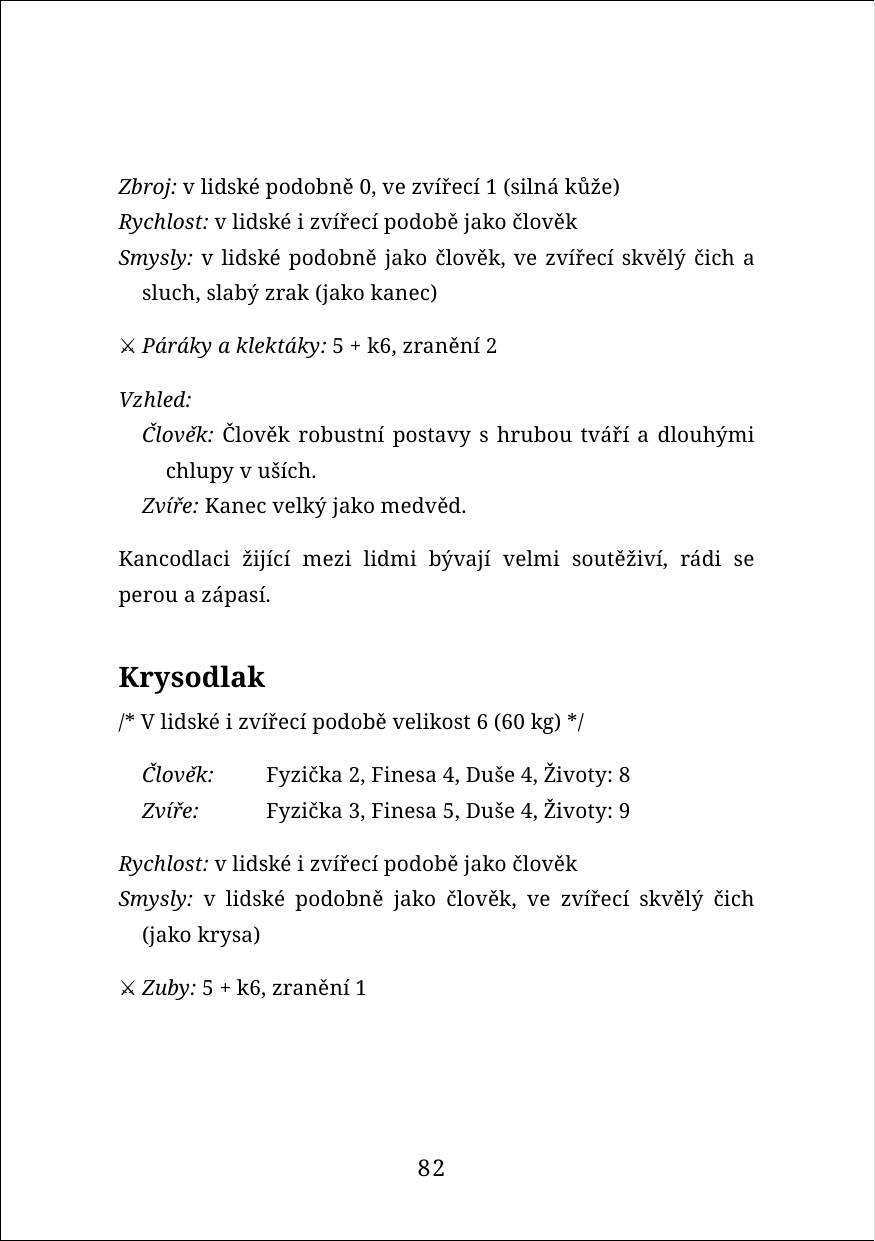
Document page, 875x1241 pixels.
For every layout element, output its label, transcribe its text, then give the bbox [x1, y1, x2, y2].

text Rychlost: v lidské i zvířecí podobě jako člověk [118, 207, 756, 236]
text Vzhled: [118, 385, 756, 413]
text Člověk: Fyzička 2, Finesa 4, Duše 4, Životy: 8 [142, 760, 756, 789]
text Zbroj: v lidské podobně 0, ve zvířecí 1 (silná kůže) [118, 172, 756, 200]
text Člověk: Člověk robustní postavy s hrubou tváří a dlouhými chlupy v uších. [142, 420, 756, 484]
text Smysly: v lidské podobně jako člověk, ve zvířecí skvělý čich (jako krysa) [118, 884, 756, 948]
text Kancodlaci žijící mezi lidmi bývají velmi soutěživí, rádi se perou a zápasí. [118, 544, 756, 608]
text Zvíře: Fyzička 3, Finesa 5, Duše 4, Životy: 9 [142, 796, 756, 824]
text Smysly: v lidské podobně jako člověk, ve zvířecí skvělý čich a sluch, slabý zrak (jako kanec) [118, 243, 756, 307]
text ⚔ Zuby: 5 + k6, zranění 1 [118, 973, 756, 1002]
text Rychlost: v lidské i zvířecí podobě jako člověk [118, 849, 756, 877]
subtitle Krysodlak [118, 657, 756, 695]
text ⚔ Páráky a klektáky: 5 + k6, zranění 2 [118, 332, 756, 360]
text /* V lidské i zvířecí podobě velikost 6 (60 kg) */ [118, 707, 756, 736]
text Zvíře: Kanec velký jako medvěd. [142, 491, 756, 520]
